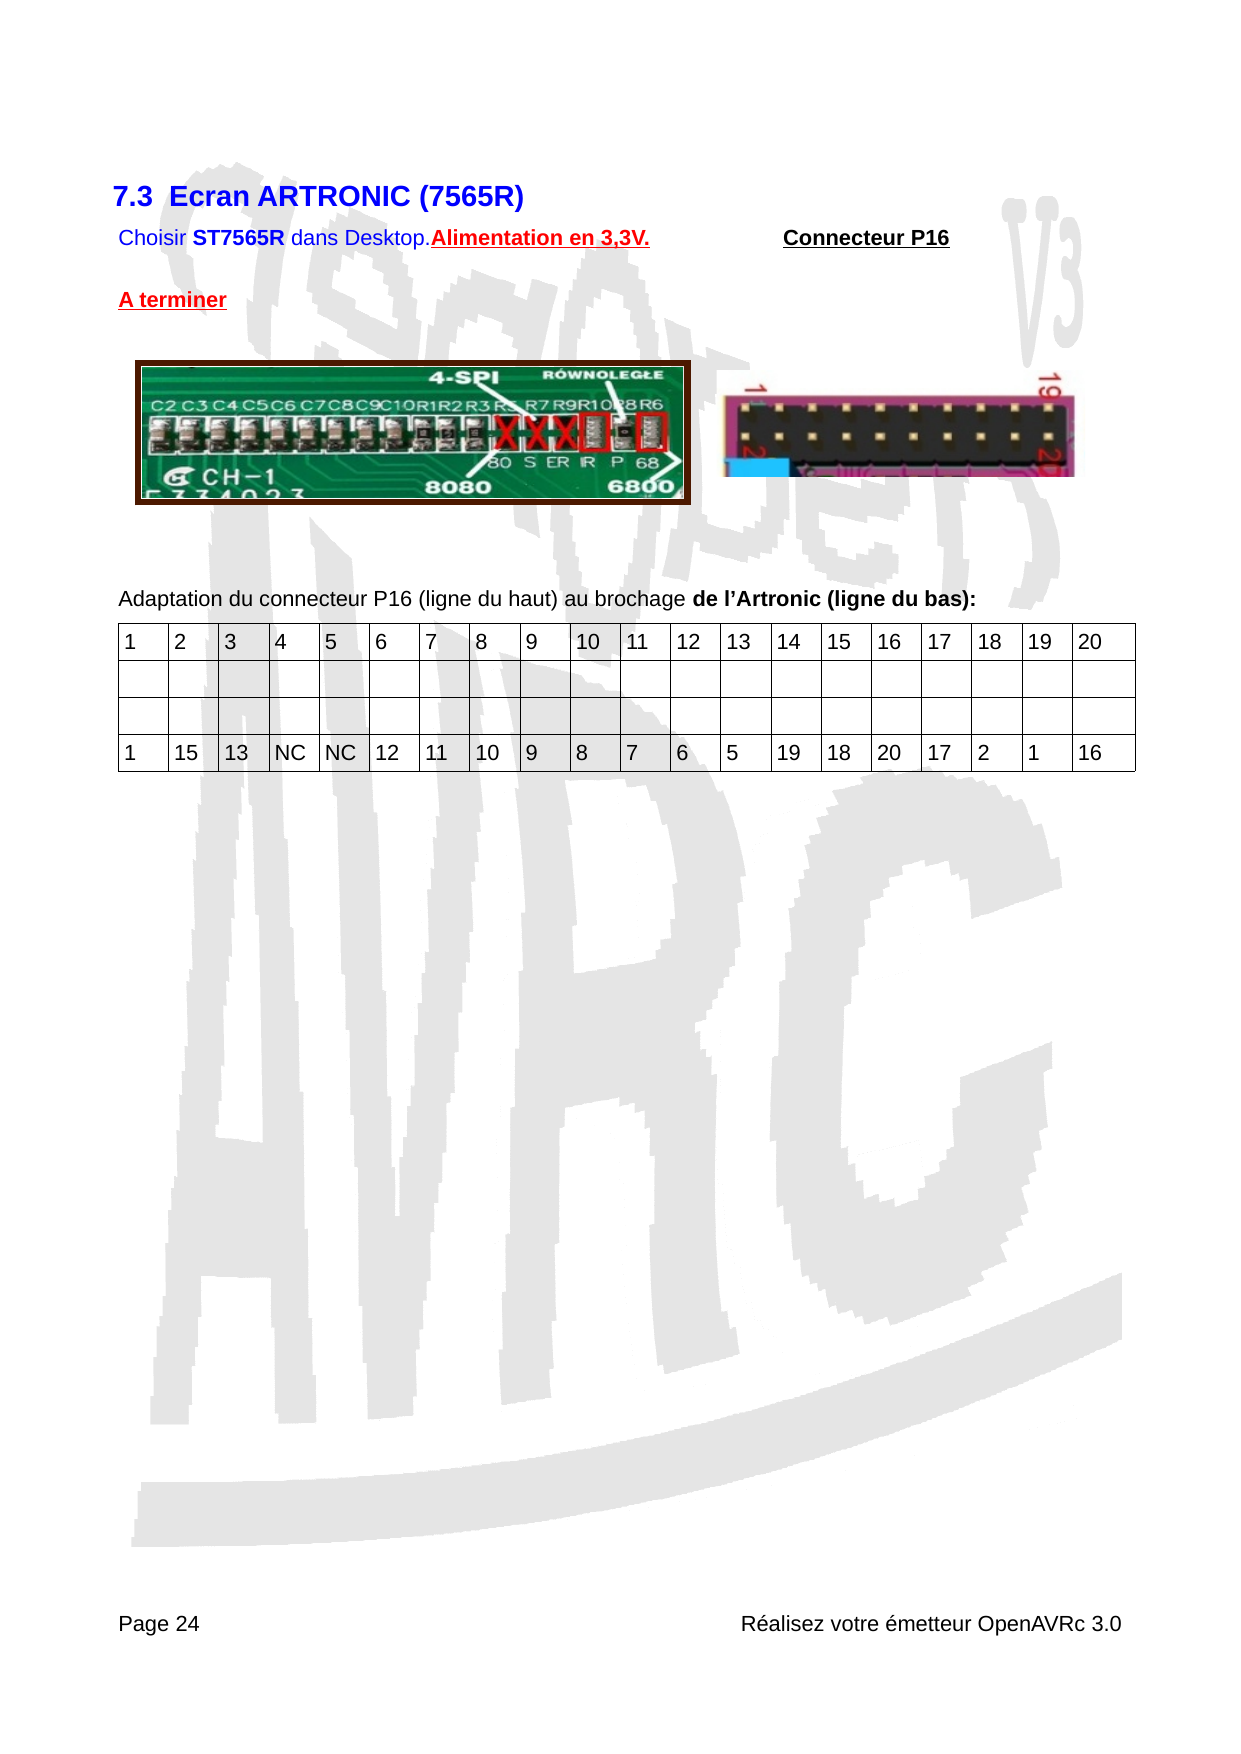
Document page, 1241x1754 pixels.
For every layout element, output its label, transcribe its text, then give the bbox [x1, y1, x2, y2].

table_header 20 [1073, 624, 1135, 660]
table_cell 15 [169, 735, 218, 771]
table_header 19 [1023, 624, 1072, 660]
table_cell 18 [822, 735, 871, 771]
table_header 18 [972, 624, 1022, 660]
table_header 12 [671, 624, 720, 660]
table_cell [119, 698, 168, 734]
table_cell [621, 661, 670, 697]
table_header 17 [922, 624, 971, 660]
picture [143, 367, 683, 498]
picture [716, 370, 1086, 477]
table_cell [521, 661, 570, 697]
table_cell [370, 661, 419, 697]
table_cell [671, 661, 720, 697]
table_cell 19 [772, 735, 821, 771]
text A terminer [118, 287, 1122, 312]
table_cell [872, 661, 921, 697]
table_header 15 [822, 624, 871, 660]
table_header 1 [119, 624, 168, 660]
table_cell [922, 698, 971, 734]
table_cell 2 [972, 735, 1022, 771]
table_header 10 [571, 624, 620, 660]
table_cell [169, 698, 218, 734]
table_cell [972, 661, 1022, 697]
table_cell [621, 698, 670, 734]
table_header 5 [320, 624, 369, 660]
table_header 11 [621, 624, 670, 660]
table_header 2 [169, 624, 218, 660]
table_cell NC [320, 735, 369, 771]
table_cell [219, 661, 269, 697]
table_header 9 [521, 624, 570, 660]
table_header 7 [420, 624, 469, 660]
table_cell 9 [521, 735, 570, 771]
table_cell [219, 698, 269, 734]
table_cell [721, 661, 771, 697]
table_cell 8 [571, 735, 620, 771]
table_header 3 [219, 624, 269, 660]
table_cell [822, 661, 871, 697]
table_cell [470, 661, 520, 697]
table_cell [270, 661, 319, 697]
table_cell [872, 698, 921, 734]
table_cell [772, 661, 821, 697]
table_cell 1 [119, 735, 168, 771]
table_cell [270, 698, 319, 734]
table_cell [370, 698, 419, 734]
table_cell NC [270, 735, 319, 771]
table_cell [420, 661, 469, 697]
table_header 4 [270, 624, 319, 660]
table_cell [1073, 661, 1135, 697]
table_cell [169, 661, 218, 697]
table_header 14 [772, 624, 821, 660]
table_cell 6 [671, 735, 720, 771]
table_cell 12 [370, 735, 419, 771]
table_cell [922, 661, 971, 697]
table_cell [1073, 698, 1135, 734]
text Adaptation du connecteur P16 (ligne du haut) au brochage de l’Artronic (ligne du bas): [118, 586, 1122, 611]
table_cell [119, 661, 168, 697]
table_header 13 [721, 624, 771, 660]
table_cell [671, 698, 720, 734]
table_cell [721, 698, 771, 734]
table_cell [822, 698, 871, 734]
table_cell 16 [1073, 735, 1135, 771]
table_header 6 [370, 624, 419, 660]
table_header 16 [872, 624, 921, 660]
table_cell [1023, 661, 1072, 697]
table_cell [972, 698, 1022, 734]
table_cell [571, 698, 620, 734]
table_cell [320, 661, 369, 697]
table_cell [420, 698, 469, 734]
table_header 8 [470, 624, 520, 660]
table_cell 5 [721, 735, 771, 771]
table_cell [320, 698, 369, 734]
table_cell [1023, 698, 1072, 734]
table_cell [772, 698, 821, 734]
table_cell [521, 698, 570, 734]
table_cell [571, 661, 620, 697]
subtitle 7.3 Ecran ARTRONIC (7565R) [112, 179, 1122, 212]
table_cell 20 [872, 735, 921, 771]
table_cell 7 [621, 735, 670, 771]
table_cell [470, 698, 520, 734]
table_cell 13 [219, 735, 269, 771]
table_cell 1 [1023, 735, 1072, 771]
table_cell 10 [470, 735, 520, 771]
table_cell 17 [922, 735, 971, 771]
text Choisir ST7565R dans Desktop.Alimentation en 3,3V. Connecteur P16 [118, 225, 1122, 250]
table_cell 11 [420, 735, 469, 771]
